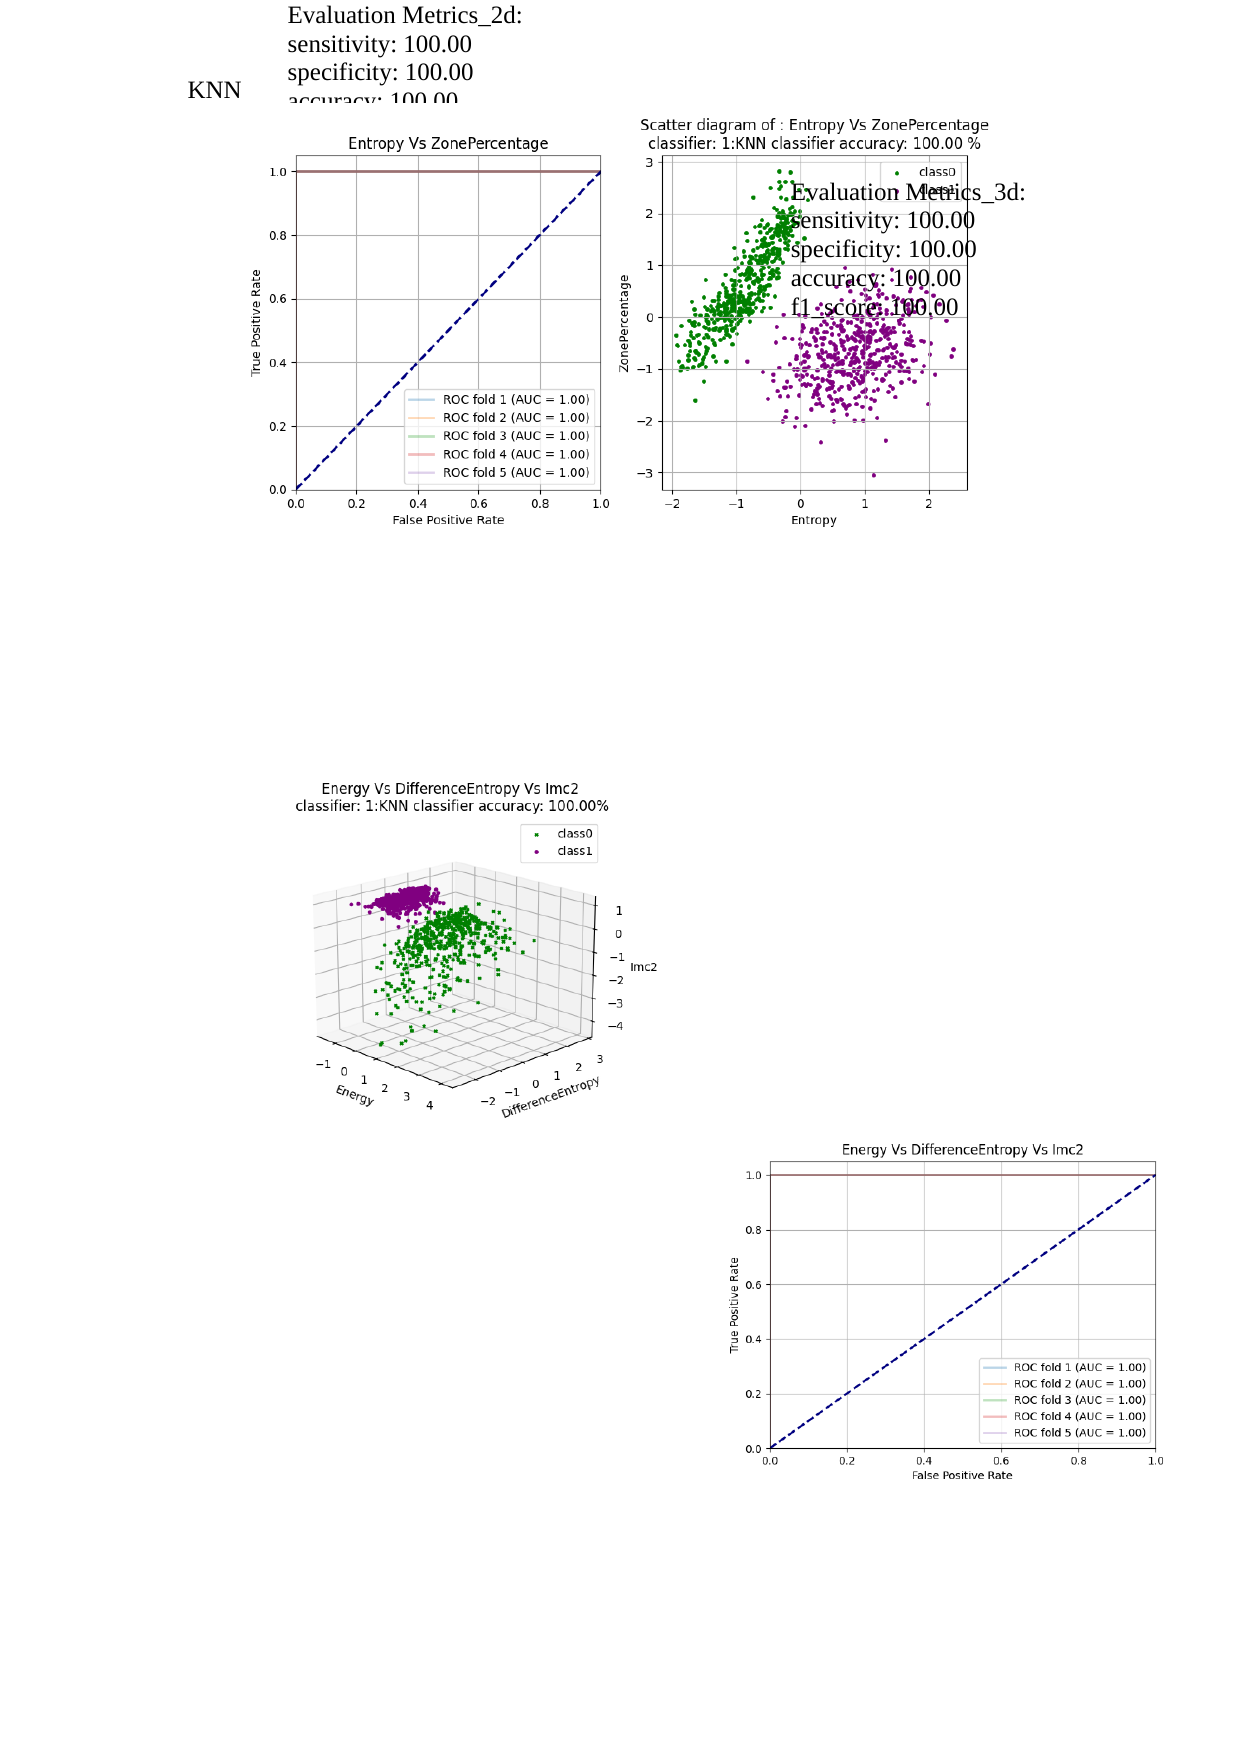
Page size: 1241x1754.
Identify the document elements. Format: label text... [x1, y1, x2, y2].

text KNN [187, 75, 1053, 103]
picture [187, 103, 1053, 537]
picture [178, 770, 1205, 1489]
